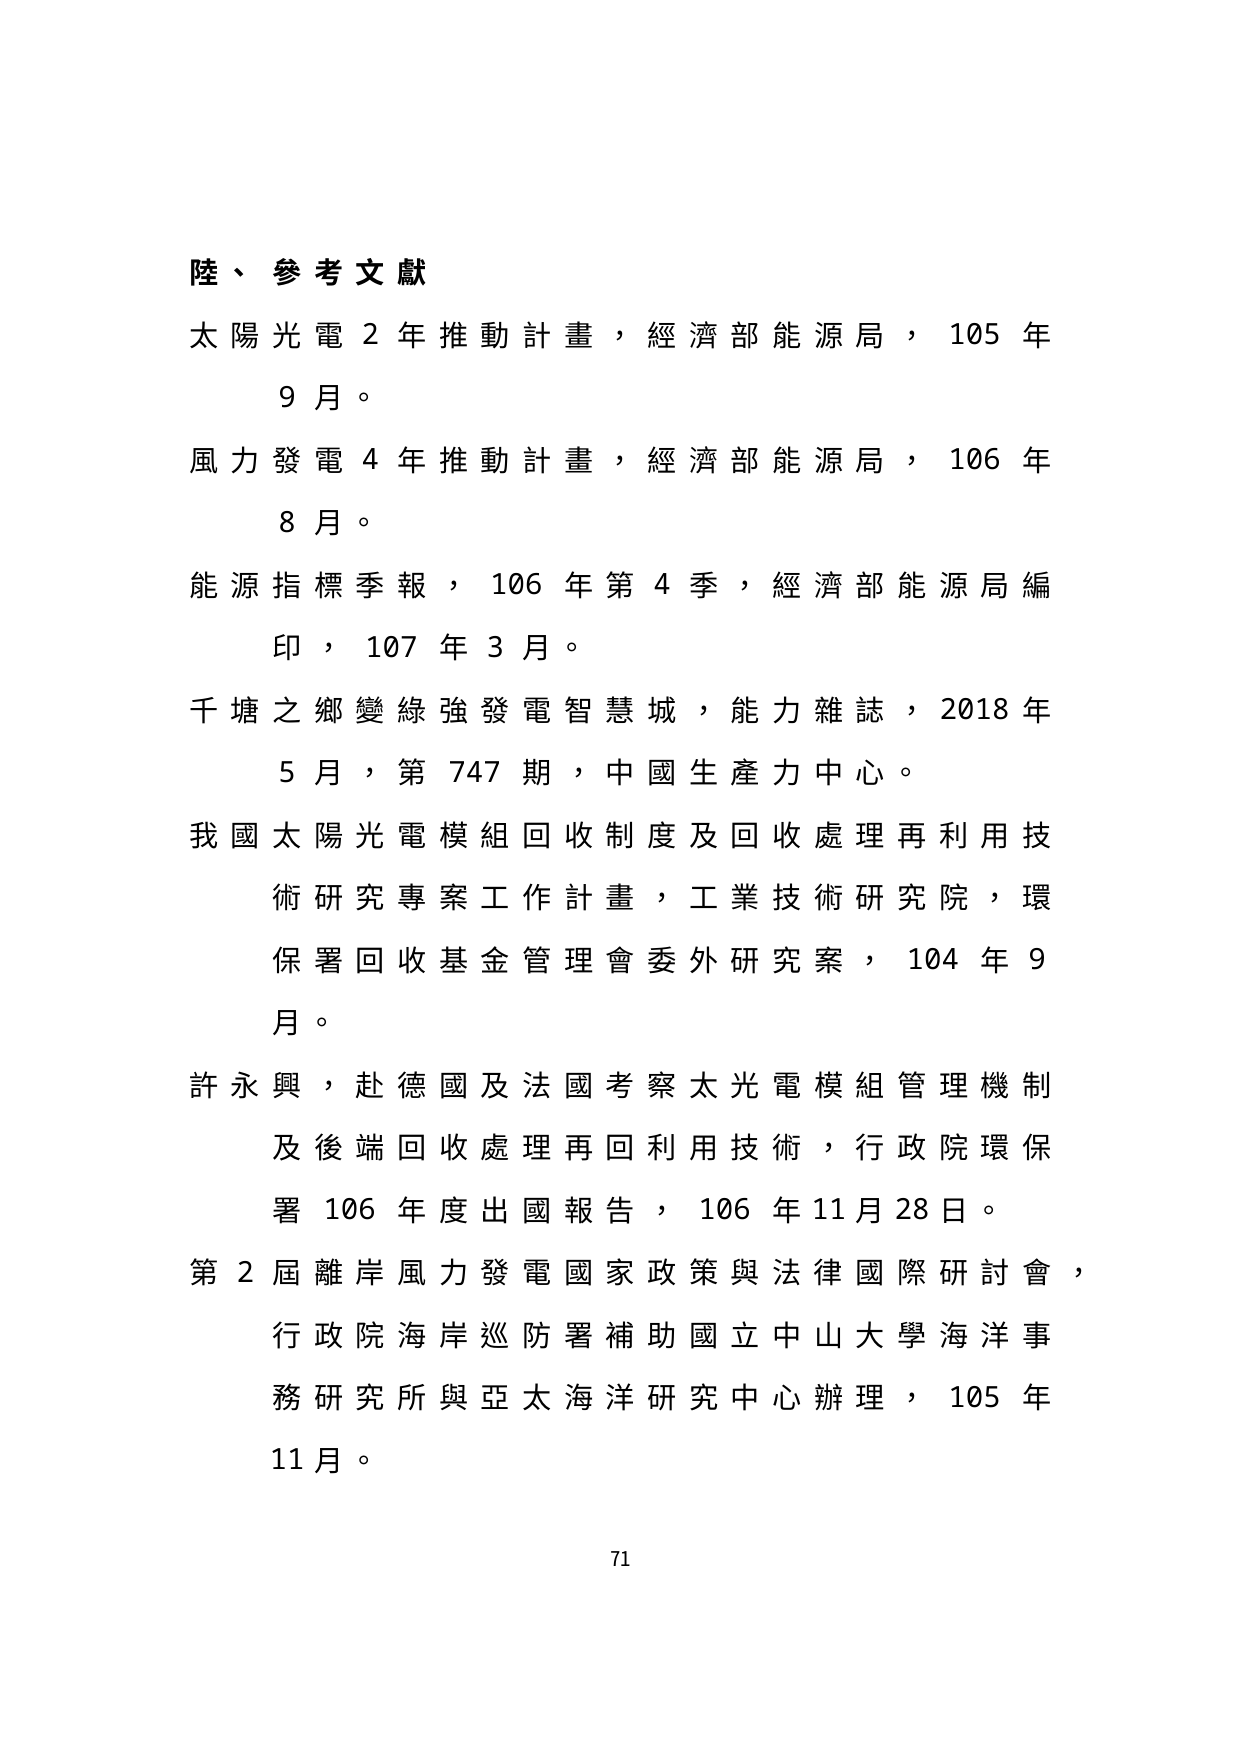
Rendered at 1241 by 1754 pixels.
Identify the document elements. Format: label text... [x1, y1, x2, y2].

text 太陽光電2年推動計畫，經濟部能源局，105年9月。 [183, 292, 1058, 417]
text 千塘之鄉變綠強發電智慧城，能力雜誌，2018年5月，第747期，中國生產力中心。 [183, 667, 1058, 792]
text 陸、參考文獻 [183, 229, 1058, 292]
text 第2屆離岸風力發電國家政策與法律國際研討會，行政院海岸巡防署補助國立中山大學海洋事務研究所與亞太海洋研究中心辦理，105年11月。 [183, 1229, 1058, 1479]
text 能源指標季報，106年第4季，經濟部能源局編印，107年3月。 [183, 542, 1058, 667]
text 許永興，赴德國及法國考察太光電模組管理機制及後端回收處理再回利用技術，行政院環保署106年度出國報告，106年11月28日。 [183, 1042, 1058, 1229]
text 風力發電4年推動計畫，經濟部能源局，106年8月。 [183, 417, 1058, 542]
text 我國太陽光電模組回收制度及回收處理再利用技術研究專案工作計畫，工業技術研究院，環保署回收基金管理會委外研究案，104年9月。 [183, 792, 1058, 1042]
